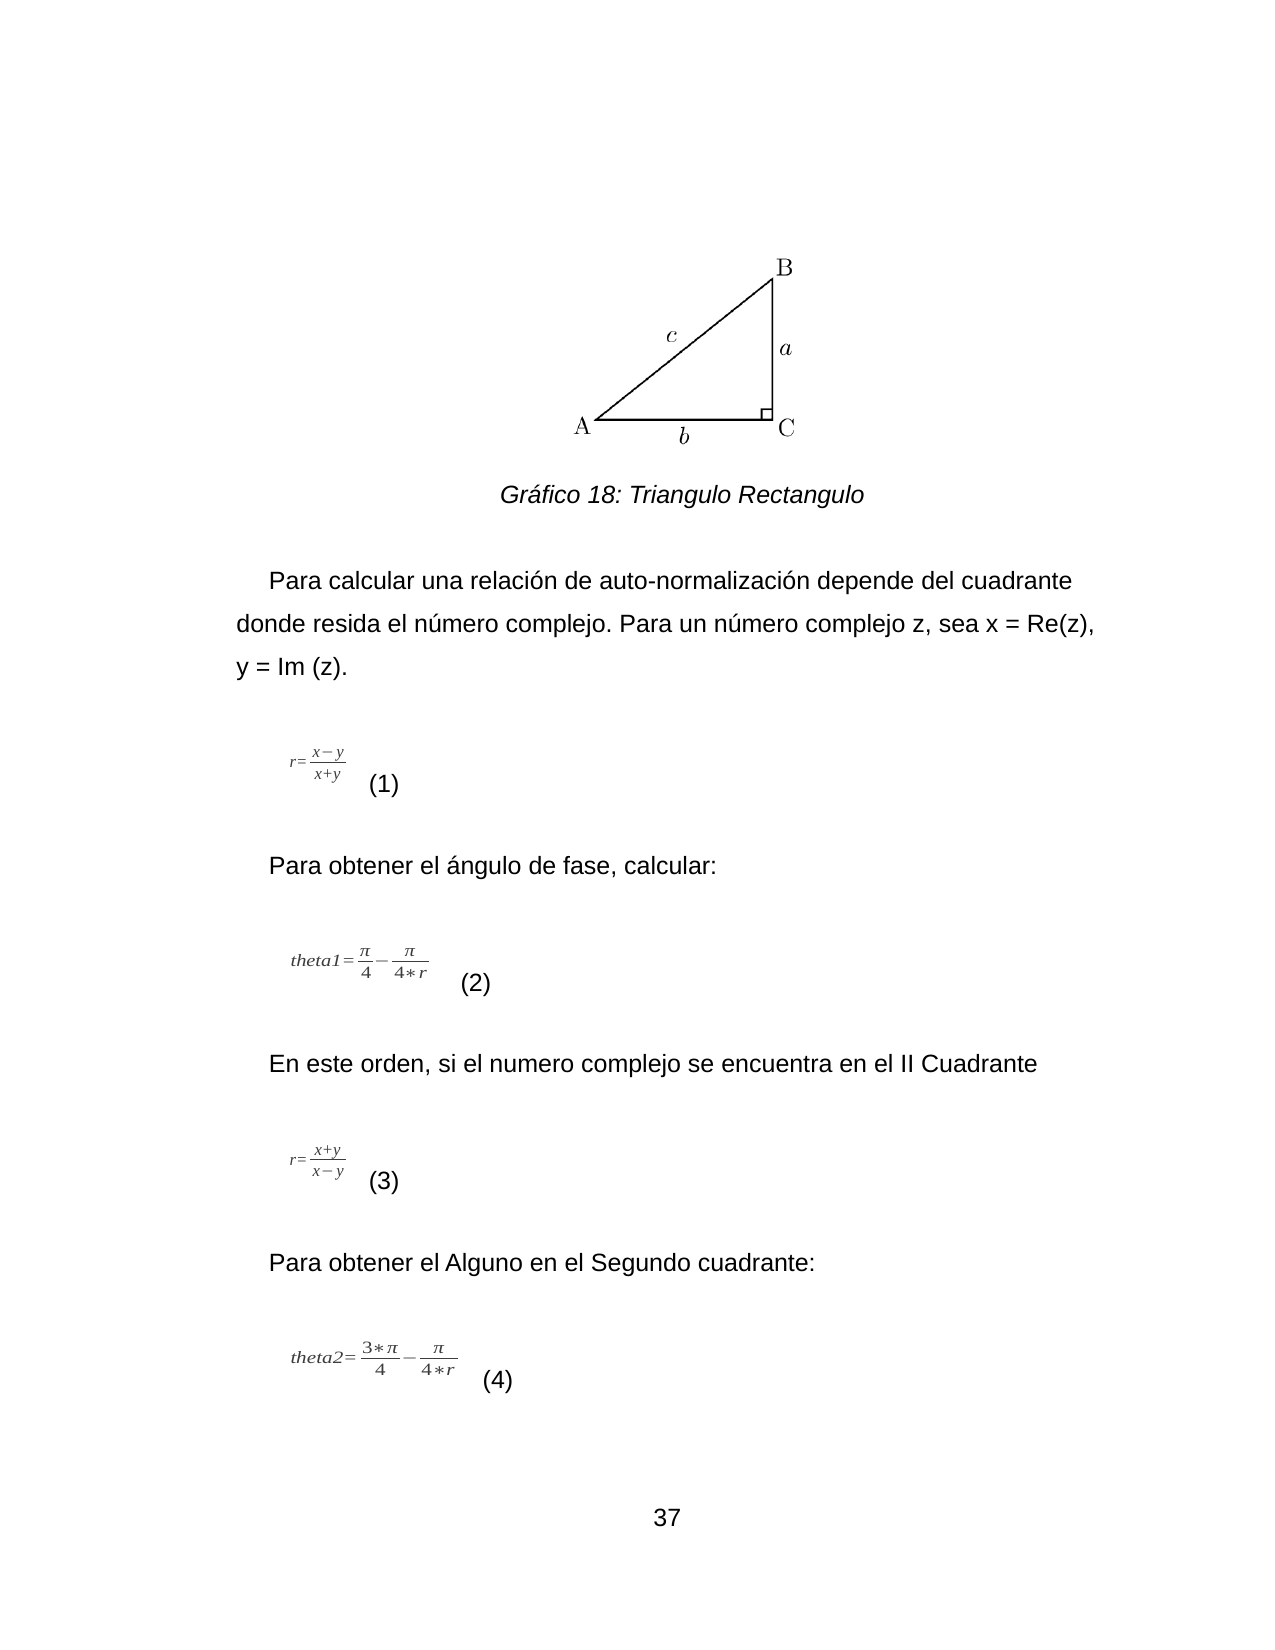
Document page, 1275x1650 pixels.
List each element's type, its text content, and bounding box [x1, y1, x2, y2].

text (3) [236, 1131, 1098, 1195]
text (4) [236, 1329, 1098, 1394]
text Gráfico 18: Triangulo Rectangulo [440, 480, 927, 508]
text Para obtener el ángulo de fase, calcular: [236, 851, 1098, 879]
picture [561, 247, 805, 455]
text (2) [236, 932, 1098, 996]
text Para obtener el Alguno en el Segundo cuadrante: [236, 1248, 1098, 1277]
text Para calcular una relación de auto-normalización depende del cuadrante donde resida el número complejo. Para un número complejo z, sea x = Re(z), y = Im (z). [236, 566, 1098, 681]
text En este orden, si el numero complejo se encuentra en el II Cuadrante [236, 1049, 1098, 1078]
text (1) [236, 733, 1098, 798]
